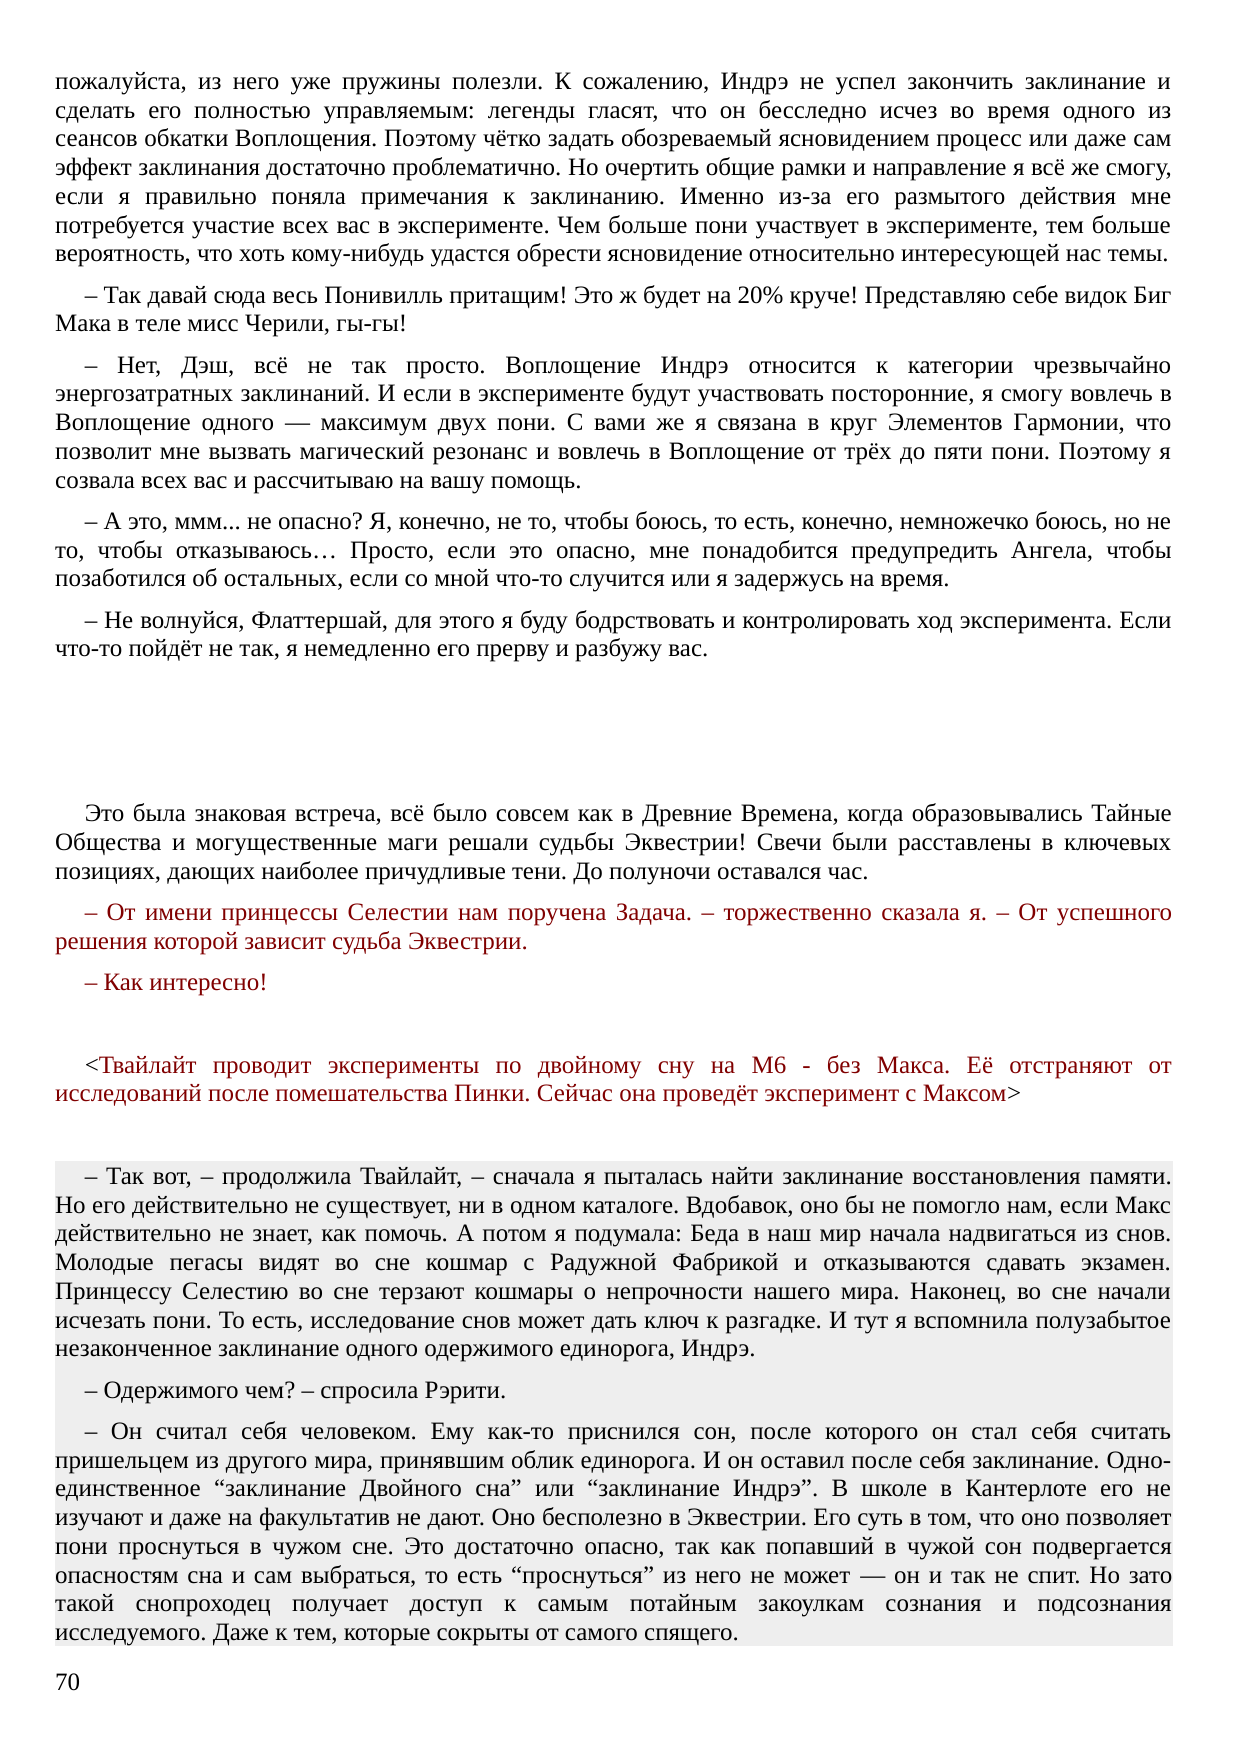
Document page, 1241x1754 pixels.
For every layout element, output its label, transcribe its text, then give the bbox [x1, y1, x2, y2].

text – Нет, Дэш, всё не так просто. Воплощение Индрэ относится к категории чрезвычайно энергозатратных заклинаний. И если в эксперименте будут участвовать посторонние, я смогу вовлечь в Воплощение одного — максимум двух пони. С вами же я связана в круг Элементов Гармонии, что позволит мне вызвать магический резонанс и вовлечь в Воплощение от трёх до пяти пони. Поэтому я созвала всех вас и рассчитываю на вашу помощь. [55, 350, 1173, 493]
text – От имени принцессы Селестии нам поручена Задача. – торжественно сказала я. – От успешного решения которой зависит судьба Эквестрии. [55, 897, 1173, 955]
text – Не волнуйся, Флаттершай, для этого я буду бодрствовать и контролировать ход эксперимента. Если что-то пойдёт не так, я немедленно его прерву и разбужу вас. [55, 605, 1173, 662]
text – А это, ммм... не опасно? Я, конечно, не то, чтобы боюсь, то есть, конечно, немножечко боюсь, но не то, чтобы отказываюсь… Просто, если это опасно, мне понадобится предупредить Ангела, чтобы позаботился об остальных, если со мной что-то случится или я задержусь на время. [55, 506, 1173, 592]
text – Как интересно! [55, 967, 1173, 996]
text – Так вот, – продолжила Твайлайт, – сначала я пыталась найти заклинание восстановления памяти. Но его действительно не существует, ни в одном каталоге. Вдобавок, оно бы не помогло нам, если Макс действительно не знает, как помочь. А потом я подумала: Беда в наш мир начала надвигаться из снов. Молодые пегасы видят во сне кошмар с Радужной Фабрикой и отказываются сдавать экзамен. Принцессу Селестию во сне терзают кошмары о непрочности нашего мира. Наконец, во сне начали исчезать пони. То есть, исследование снов может дать ключ к разгадке. И тут я вспомнила полузабытое незаконченное заклинание одного одержимого единорога, Индрэ. [55, 1161, 1173, 1362]
text <Твайлайт проводит эксперименты по двойному сну на М6 - без Макса. Её отстраняют от исследований после помешательства Пинки. Сейчас она проведёт эксперимент с Максом> [55, 1050, 1173, 1107]
text – Одержимого чем? – спросила Рэрити. [55, 1375, 1173, 1403]
text – Так давай сюда весь Понивилль притащим! Это ж будет на 20% круче! Представляю себе видок Биг Мака в теле мисс Черили, гы-гы! [55, 280, 1173, 337]
text Это была знаковая встреча, всё было совсем как в Древние Времена, когда образовывались Тайные Общества и могущественные маги решали судьбы Эквестрии! Свечи были расставлены в ключевых позициях, дающих наиболее причудливые тени. До полуночи оставался час. [55, 798, 1173, 885]
text – Он считал себя человеком. Ему как-то приснился сон, после которого он стал себя считать пришельцем из другого мира, принявшим облик единорога. И он оставил после себя заклинание. Одно-единственное “заклинание Двойного сна” или “заклинание Индрэ”. В школе в Кантерлоте его не изучают и даже на факультатив не дают. Оно бесполезно в Эквестрии. Его суть в том, что оно позволяет пони проснуться в чужом сне. Это достаточно опасно, так как попавший в чужой сон подвергается опасностям сна и сам выбраться, то есть “проснуться” из него не может — он и так не спит. Но зато такой снопроходец получает доступ к самым потайным закоулкам сознания и подсознания исследуемого. Даже к тем, которые сокрыты от самого спящего. [55, 1416, 1173, 1646]
text пожалуйста, из него уже пружины полезли. К сожалению, Индрэ не успел закончить заклинание и сделать его полностью управляемым: легенды гласят, что он бесследно исчез во время одного из сеансов обкатки Воплощения. Поэтому чётко задать обозреваемый ясновидением процесс или даже сам эффект заклинания достаточно проблематично. Но очертить общие рамки и направление я всё же смогу, если я правильно поняла примечания к заклинанию. Именно из-за его размытого действия мне потребуется участие всех вас в эксперименте. Чем больше пони участвует в эксперименте, тем больше вероятность, что хоть кому-нибудь удастся обрести ясновидение относительно интересующей нас темы. [55, 66, 1173, 267]
